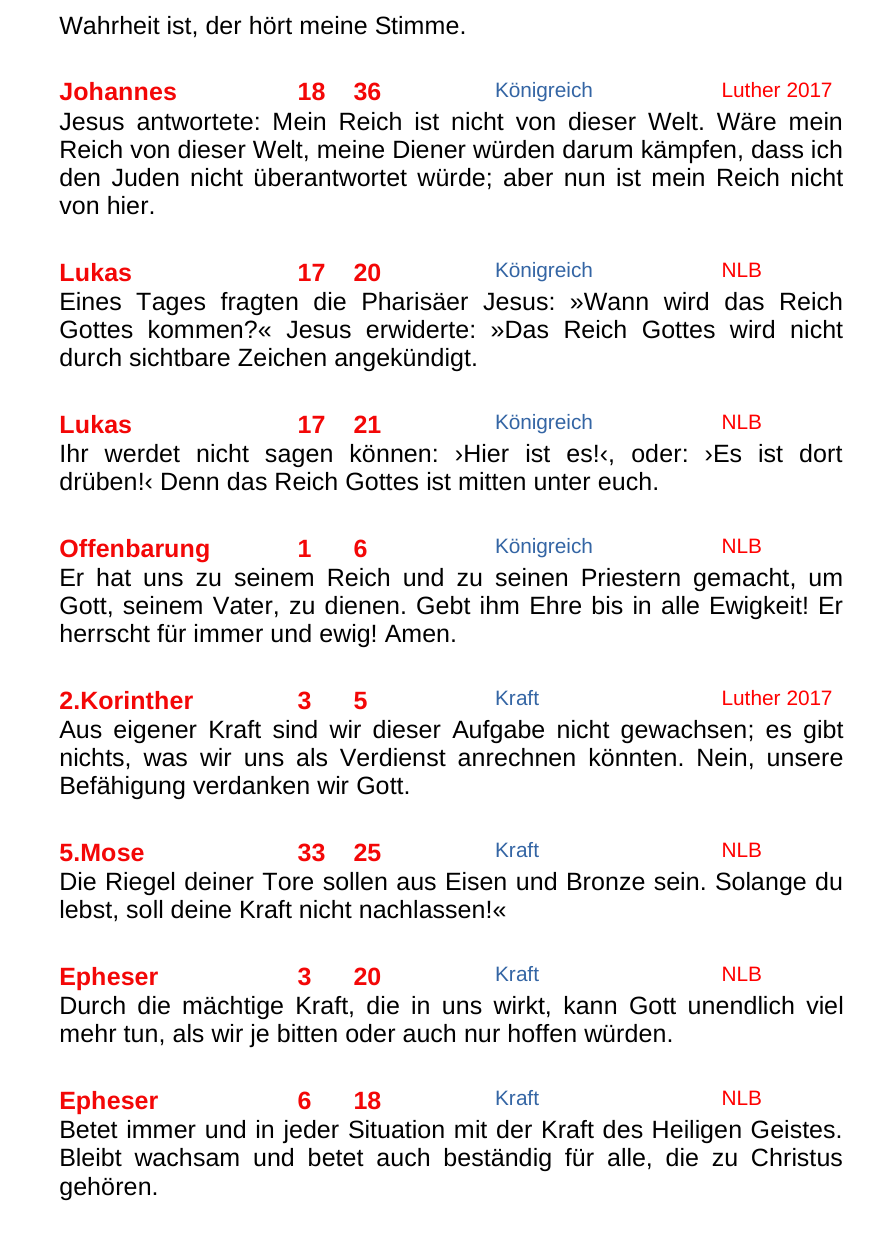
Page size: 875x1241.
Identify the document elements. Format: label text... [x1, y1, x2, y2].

table_cell Aus eigener Kraft sind wir dieser Aufgabe nicht gewachsen; es gibt nichts, was wir uns als Verdienst anrechnen könnten. Nein, unsere Befähigung verdanken wir Gott. [59, 716, 844, 800]
table_cell Kraft [495, 1087, 677, 1116]
table_cell [677, 963, 721, 992]
table_cell 3 [298, 963, 342, 992]
table_cell [677, 535, 721, 564]
table_cell [342, 839, 353, 868]
table_cell NLB [721, 963, 842, 992]
table_cell Lukas [59, 259, 297, 288]
table_cell 25 [353, 839, 427, 868]
table_cell Die Riegel deiner Tore sollen aus Eisen und Bronze sein. Solange du lebst, soll deine Kraft nicht nachlassen!« [59, 868, 844, 924]
table_cell 5 [353, 687, 427, 716]
table_cell Betet immer und in jeder Situation mit der Kraft des Heiligen Geistes. Bleibt wachsam und betet auch beständig für alle, die zu Christus gehören. [59, 1116, 844, 1200]
table_cell Offenbarung [59, 535, 297, 564]
table_cell Eines Tages fragten die Pharisäer Jesus: »Wann wird das Reich Gottes kommen?« Jesus erwiderte: »Das Reich Gottes wird nicht durch sichtbare Zeichen angekündigt. [59, 288, 844, 372]
table_cell [342, 78, 353, 108]
table_cell Johannes [59, 78, 297, 108]
table_cell NLB [721, 1087, 842, 1116]
table_cell [342, 259, 353, 288]
table_cell 36 [353, 78, 427, 108]
table_cell [427, 687, 495, 716]
table_cell [342, 963, 353, 992]
table_cell Jesus antwortete: Mein Reich ist nicht von dieser Welt. Wäre mein Reich von dieser Welt, meine Diener würden darum kämpfen, dass ich den Juden nicht überantwortet würde; aber nun ist mein Reich nicht von hier. [59, 108, 844, 220]
table_cell [677, 839, 721, 868]
table_cell Königreich [495, 535, 677, 564]
table_cell 17 [298, 259, 342, 288]
table_cell [427, 839, 495, 868]
table_cell [427, 259, 495, 288]
table_cell [59, 496, 844, 534]
table_cell [342, 687, 353, 716]
table_cell [677, 687, 721, 716]
table_cell [427, 535, 495, 564]
table_cell 3 [298, 687, 342, 716]
table_cell 6 [298, 1087, 342, 1116]
table_cell [59, 220, 844, 258]
table_cell Wahrheit ist, der hört meine Stimme. [59, 12, 844, 40]
table_cell [677, 259, 721, 288]
table_cell 6 [353, 535, 427, 564]
table_cell Lukas [59, 411, 297, 440]
table_cell 20 [353, 259, 427, 288]
table_cell 5.Mose [59, 839, 297, 868]
table_cell Durch die mächtige Kraft, die in uns wirkt, kann Gott unendlich viel mehr tun, als wir je bitten oder auch nur hoffen würden. [59, 992, 844, 1048]
table_cell Kraft [495, 839, 677, 868]
table_cell 20 [353, 963, 427, 992]
table_cell Luther 2017 [721, 78, 842, 108]
table_cell [427, 78, 495, 108]
table_cell NLB [721, 259, 842, 288]
table_cell Königreich [495, 78, 677, 108]
table_cell 18 [353, 1087, 427, 1116]
table_cell [342, 411, 353, 440]
table_cell Er hat uns zu seinem Reich und zu seinen Priestern gemacht, um Gott, seinem Vater, zu dienen. Gebt ihm Ehre bis in alle Ewigkeit! Er herrscht für immer und ewig! Amen. [59, 564, 844, 648]
table_cell [427, 963, 495, 992]
table_cell [427, 1087, 495, 1116]
table_cell [342, 1087, 353, 1116]
table_cell Königreich [495, 411, 677, 440]
table_cell NLB [721, 535, 842, 564]
table_cell [677, 78, 721, 108]
table_cell [59, 372, 844, 411]
table_cell [342, 535, 353, 564]
table_cell 18 [298, 78, 342, 108]
table_cell Kraft [495, 687, 677, 716]
table_cell [59, 40, 844, 78]
table_cell Ihr werdet nicht sagen können: ›Hier ist es!‹, oder: ›Es ist dort drüben!‹ Denn das Reich Gottes ist mitten unter euch. [59, 440, 844, 496]
table_cell Königreich [495, 259, 677, 288]
table_cell [427, 411, 495, 440]
table_cell [59, 648, 844, 687]
table_cell 21 [353, 411, 427, 440]
table_cell Epheser [59, 1087, 297, 1116]
table_cell Luther 2017 [721, 687, 842, 716]
table_cell [59, 1048, 844, 1087]
table_cell NLB [721, 839, 842, 868]
table_cell 2.Korinther [59, 687, 297, 716]
table_cell [59, 800, 844, 839]
table_cell 33 [298, 839, 342, 868]
table_cell 1 [298, 535, 342, 564]
table_cell Kraft [495, 963, 677, 992]
table_cell [677, 411, 721, 440]
table_cell [677, 1087, 721, 1116]
table_cell NLB [721, 411, 842, 440]
table_cell 17 [298, 411, 342, 440]
table_cell Epheser [59, 963, 297, 992]
table_cell [59, 924, 844, 963]
